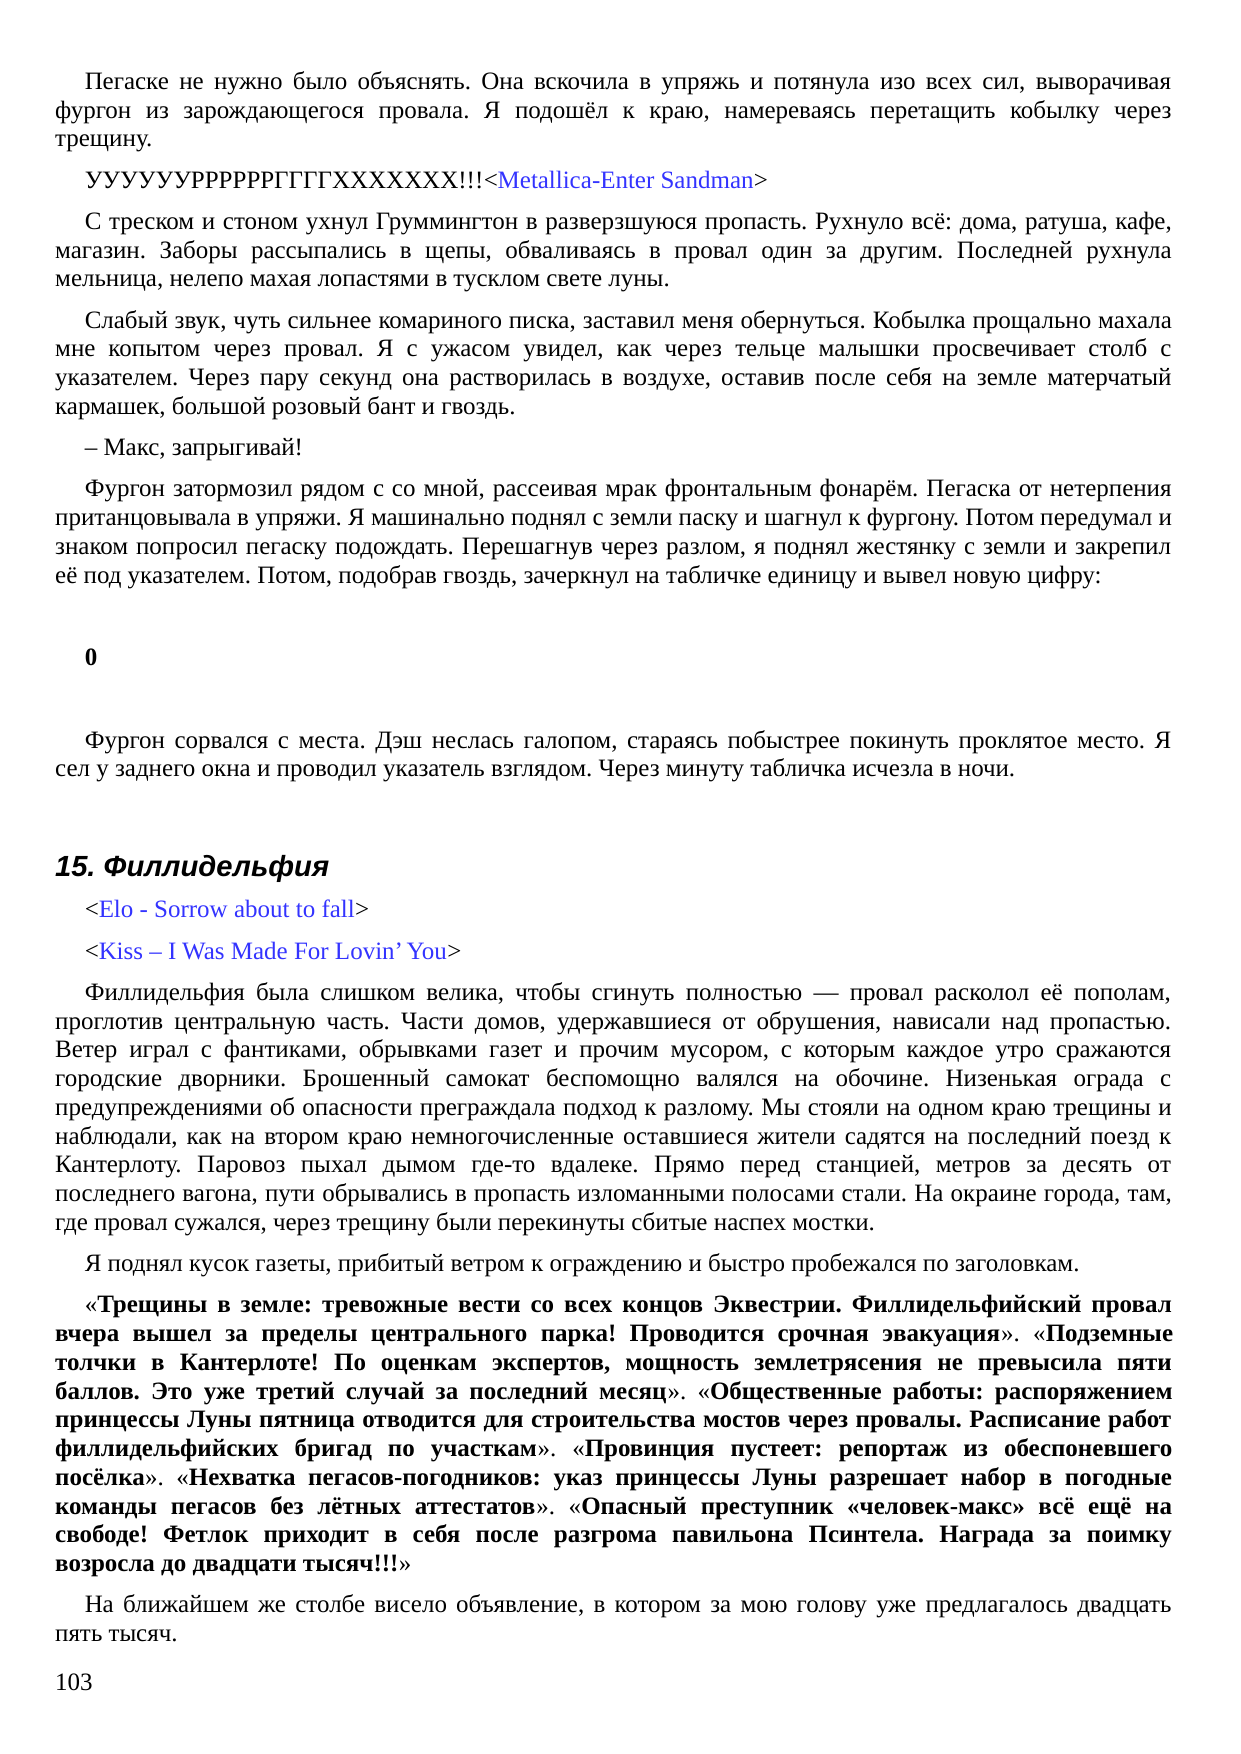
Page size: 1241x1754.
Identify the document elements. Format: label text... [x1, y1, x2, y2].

text Фургон сорвался с места. Дэш неслась галопом, стараясь побыстрее покинуть проклятое место. Я сел у заднего окна и проводил указатель взглядом. Через минуту табличка исчезла в ночи. [55, 725, 1173, 782]
text Филлидельфия была слишком велика, чтобы сгинуть полностью — провал расколол её пополам, проглотив центральную часть. Части домов, удержавшиеся от обрушения, нависали над пропастью. Ветер играл с фантиками, обрывками газет и прочим мусором, с которым каждое утро сражаются городские дворники. Брошенный самокат беспомощно валялся на обочине. Низенькая ограда с предупреждениями об опасности преграждала подход к разлому. Мы стояли на одном краю трещины и наблюдали, как на втором краю немногочисленные оставшиеся жители садятся на последний поезд к Кантерлоту. Паровоз пыхал дымом где-то вдалеке. Прямо перед станцией, метров за десять от последнего вагона, пути обрывались в пропасть изломанными полосами стали. На окраине города, там, где провал сужался, через трещину были перекинуты сбитые наспех мостки. [55, 977, 1173, 1236]
subtitle 15. Филлидельфия [55, 848, 1173, 882]
text На ближайшем же столбе висело объявление, в котором за мою голову уже предлагалось двадцать пять тысяч. [55, 1589, 1173, 1647]
text Фургон затормозил рядом с со мной, рассеивая мрак фронтальным фонарём. Пегаска от нетерпения пританцовывала в упряжи. Я машинально поднял с земли паску и шагнул к фургону. Потом передумал и знаком попросил пегаску подождать. Перешагнув через разлом, я поднял жестянку с земли и закрепил её под указателем. Потом, подобрав гвоздь, зачеркнул на табличке единицу и вывел новую цифру: [55, 473, 1173, 588]
text 0 [55, 642, 1173, 671]
text <Elo - Sorrow about to fall> [55, 894, 1173, 923]
text Слабый звук, чуть сильнее комариного писка, заставил меня обернуться. Кобылка прощально махала мне копытом через провал. Я с ужасом увидел, как через тельце малышки просвечивает столб с указателем. Через пару секунд она растворилась в воздухе, оставив после себя на земле матерчатый кармашек, большой розовый бант и гвоздь. [55, 305, 1173, 420]
text С треском и стоном ухнул Груммингтон в разверзшуюся пропасть. Рухнуло всё: дома, ратуша, кафе, магазин. Заборы рассыпались в щепы, обваливаясь в провал один за другим. Последней рухнула мельница, нелепо махая лопастями в тусклом свете луны. [55, 206, 1173, 292]
text «Трещины в земле: тревожные вести со всех концов Эквестрии. Филлидельфийский провал вчера вышел за пределы центрального парка! Проводится срочная эвакуация». «Подземные толчки в Кантерлоте! По оценкам экспертов, мощность землетрясения не превысила пяти баллов. Это уже третий случай за последний месяц». «Общественные работы: распоряжением принцессы Луны пятница отводится для строительства мостов через провалы. Расписание работ филлидельфийских бригад по участкам». «Провинция пустеет: репортаж из обеспоневшего посёлка». «Нехватка пегасов-погодников: указ принцессы Луны разрешает набор в погодные команды пегасов без лётных аттестатов». «Опасный преступник «человек-макс» всё ещё на свободе! Фетлок приходит в себя после разгрома павильона Псинтела. Награда за поимку возросла до двадцати тысяч!!!» [55, 1289, 1173, 1577]
text Пегаске не нужно было объяснять. Она вскочила в упряжь и потянула изо всех сил, выворачивая фургон из зарождающегося провала. Я подошёл к краю, намереваясь перетащить кобылку через трещину. [55, 66, 1173, 152]
text – Макс, запрыгивай! [55, 432, 1173, 461]
text Я поднял кусок газеты, прибитый ветром к ограждению и быстро пробежался по заголовкам. [55, 1248, 1173, 1277]
text УУУУУУРРРРРРГГГГХХХХХХХ!!!<Metallica-Enter Sandman> [55, 165, 1173, 193]
text <Kiss – I Was Made For Lovin’ You> [55, 936, 1173, 964]
